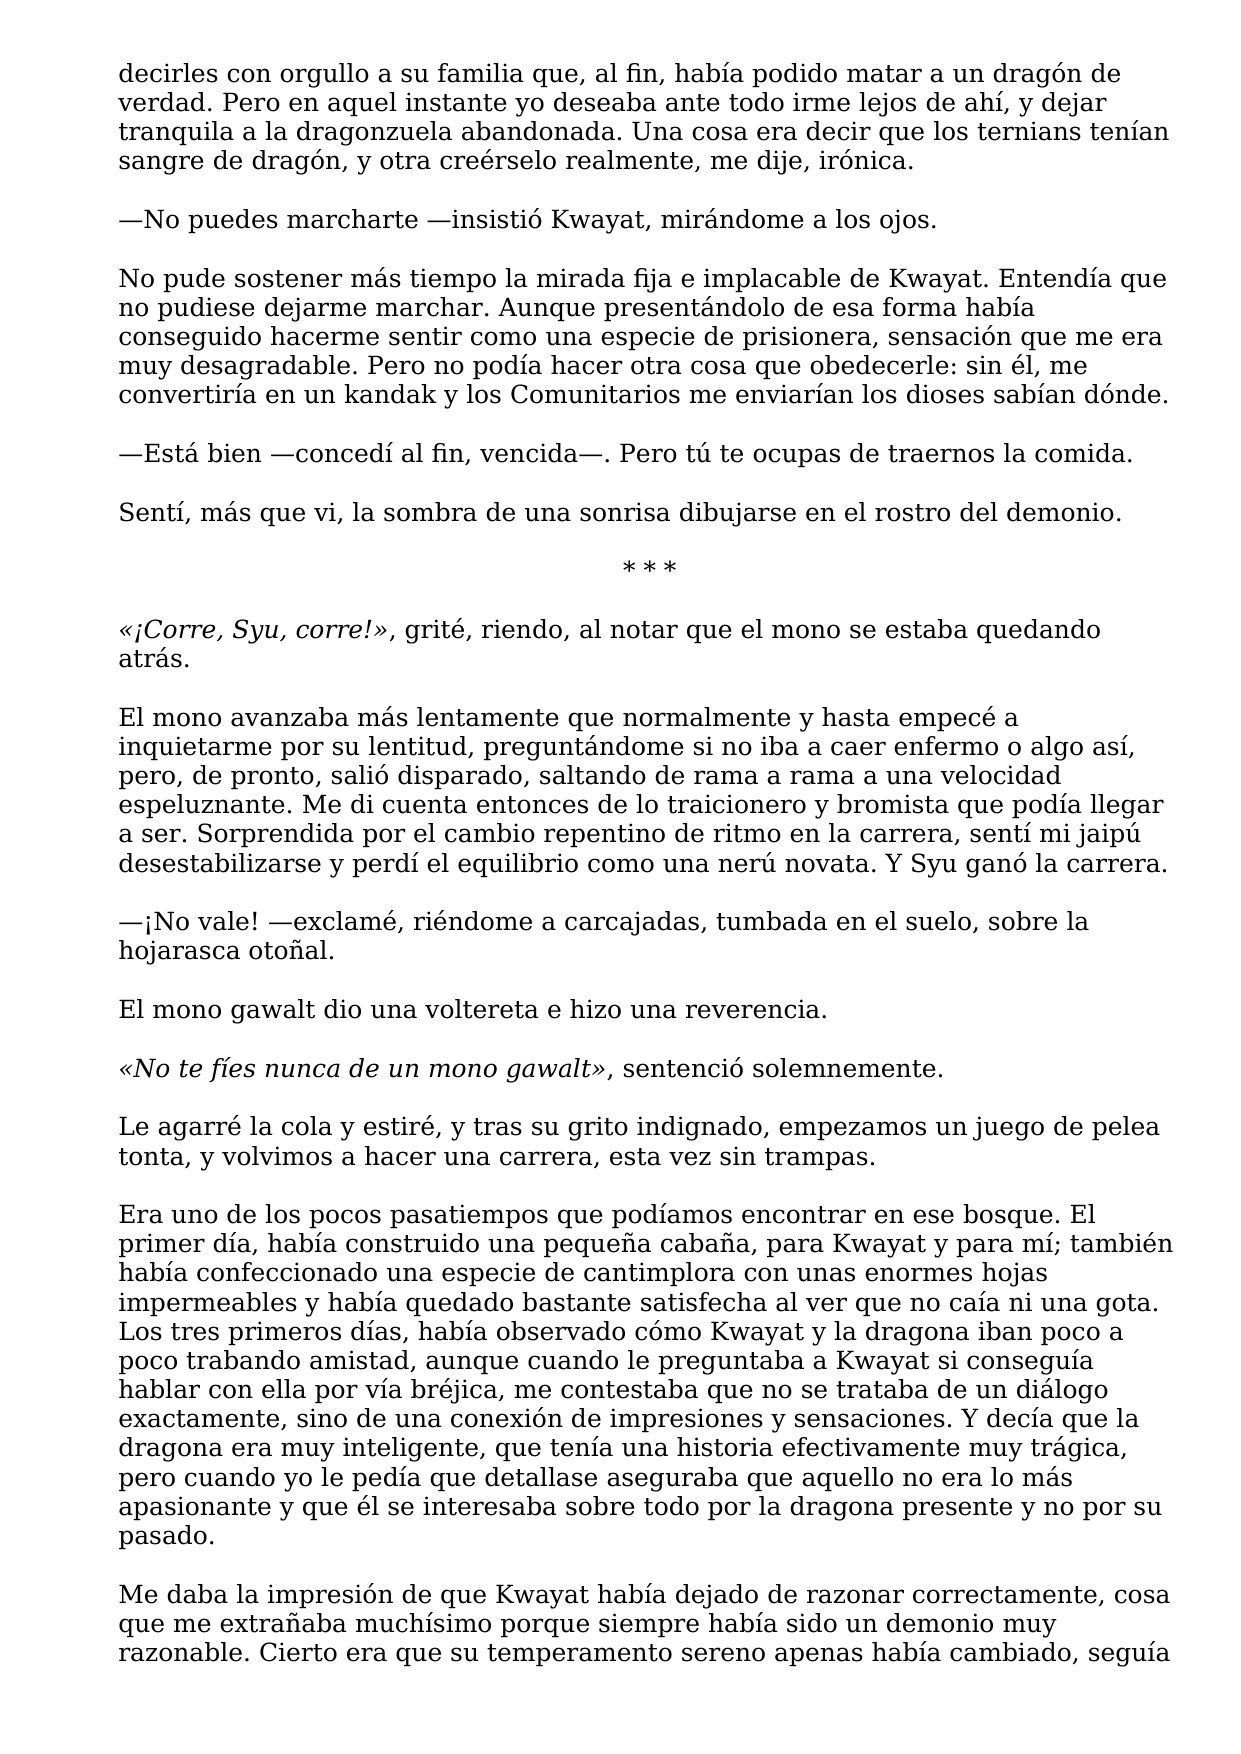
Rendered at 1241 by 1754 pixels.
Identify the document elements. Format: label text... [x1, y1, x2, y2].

text —¡No vale! —exclamé, riéndome a carcajadas, tumbada en el suelo, sobre la hojarasca otoñal. [118, 907, 1181, 966]
text Me daba la impresión de que Kwayat había dejado de razonar correctamente, cosa que me extrañaba muchísimo porque siempre había sido un demonio muy razonable. Cierto era que su temperamento sereno apenas había cambiado, seguía [118, 1580, 1181, 1667]
text —Está bien —concedí al fin, vencida—. Pero tú te ocupas de traernos la comida. [118, 439, 1181, 468]
text Sentí, más que vi, la sombra de una sonrisa dibujarse en el rostro del demonio. [118, 498, 1181, 527]
text El mono gawalt dio una voltereta e hizo una reverencia. [118, 995, 1181, 1024]
text «No te fíes nunca de un mono gawalt», sentenció solemnemente. [118, 1054, 1181, 1083]
text No pude sostener más tiempo la mirada fija e implacable de Kwayat. Entendía que no pudiese dejarme marchar. Aunque presentándolo de esa forma había conseguido hacerme sentir como una especie de prisionera, sensación que me era muy desagradable. Pero no podía hacer otra cosa que obedecerle: sin él, me convertiría en un kandak y los Comunitarios me enviarían los dioses sabían dónde. [118, 264, 1181, 410]
text * * * [118, 556, 1181, 586]
text decirles con orgullo a su familia que, al fin, había podido matar a un dragón de verdad. Pero en aquel instante yo deseaba ante todo irme lejos de ahí, y dejar tranquila a la dragonzuela abandonada. Una cosa era decir que los ternians tenían sangre de dragón, y otra creérselo realmente, me dije, irónica. [118, 59, 1181, 176]
text —No puedes marcharte —insistió Kwayat, mirándome a los ojos. [118, 205, 1181, 234]
text Le agarré la cola y estiré, y tras su grito indignado, empezamos un juego de pelea tonta, y volvimos a hacer una carrera, esta vez sin trampas. [118, 1112, 1181, 1171]
text El mono avanzaba más lentamente que normalmente y hasta empecé a inquietarme por su lentitud, preguntándome si no iba a caer enfermo o algo así, pero, de pronto, salió disparado, saltando de rama a rama a una velocidad espeluznante. Me di cuenta entonces de lo traicionero y bromista que podía llegar a ser. Sorprendida por el cambio repentino de ritmo en la carrera, sentí mi jaipú desestabilizarse y perdí el equilibrio como una nerú novata. Y Syu ganó la carrera. [118, 703, 1181, 878]
text «¡Corre, Syu, corre!», grité, riendo, al notar que el mono se estaba quedando atrás. [118, 615, 1181, 673]
text Era uno de los pocos pasatiempos que podíamos encontrar en ese bosque. El primer día, había construido una pequeña cabaña, para Kwayat y para mí; también había confeccionado una especie de cantimplora con unas enormes hojas impermeables y había quedado bastante satisfecha al ver que no caía ni una gota. Los tres primeros días, había observado cómo Kwayat y la dragona iban poco a poco trabando amistad, aunque cuando le preguntaba a Kwayat si conseguía hablar con ella por vía bréjica, me contestaba que no se trataba de un diálogo exactamente, sino de una conexión de impresiones y sensaciones. Y decía que la dragona era muy inteligente, que tenía una historia efectivamente muy trágica, pero cuando yo le pedía que detallase aseguraba que aquello no era lo más apasionante y que él se interesaba sobre todo por la dragona presente y no por su pasado. [118, 1200, 1181, 1550]
